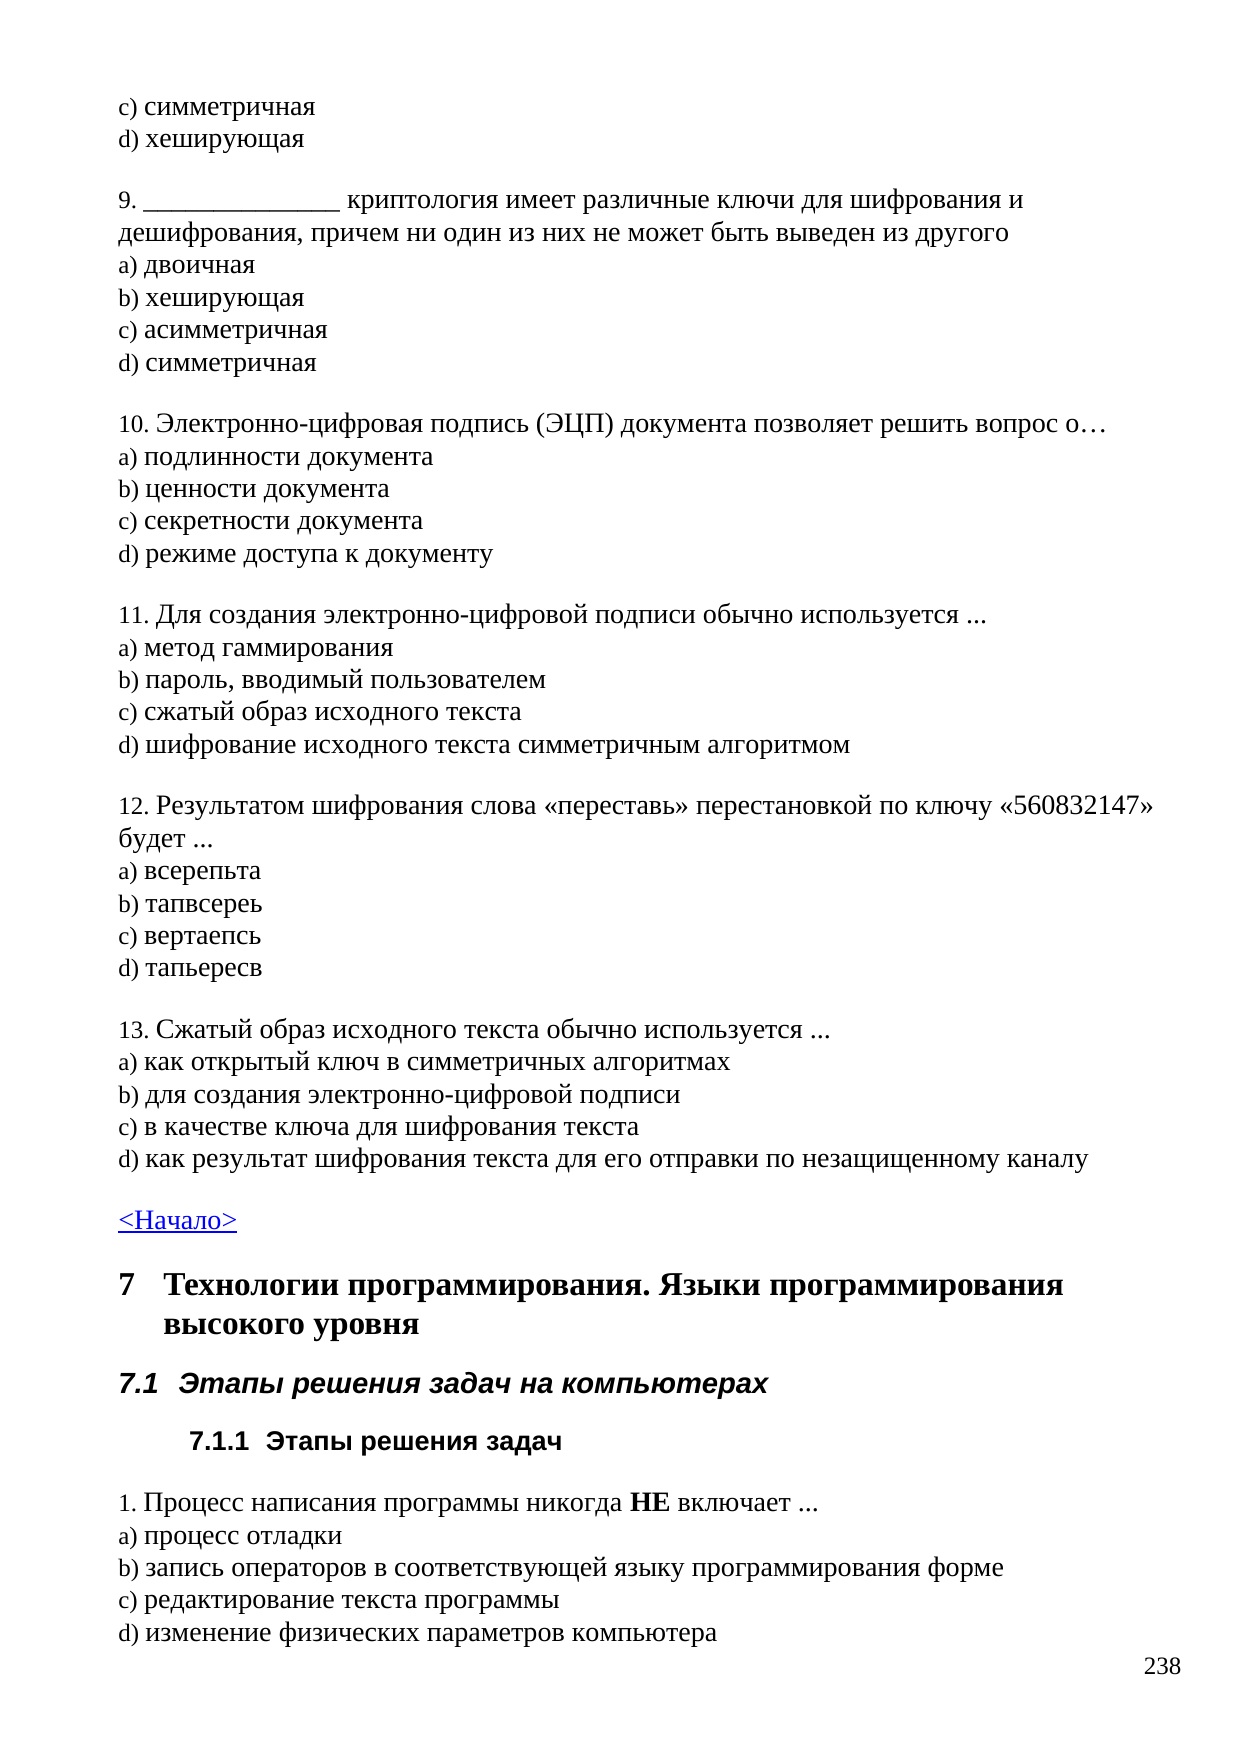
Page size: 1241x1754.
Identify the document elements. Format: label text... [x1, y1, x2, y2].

subtitle Этапы решения задач на компьютерах [118, 1366, 1181, 1400]
text c) симметричная d) хеширующая [118, 89, 1181, 153]
subtitle Этапы решения задач [189, 1425, 1181, 1456]
subtitle Технологии программирования. Языки программирования высокого уровня [118, 1265, 1181, 1341]
text 10. Электронно-цифровая подпись (ЭЦП) документа позволяет решить вопрос о… a) подлинности документа b) ценности документа c) секретности документа d) режиме доступа к документу [118, 406, 1181, 568]
text 1. Процесс написания программы никогда НЕ включает ... a) процесс отладки b) запись операторов в соответствующей языку программирования форме c) редактирование текста программы d) изменение физических параметров компьютера [118, 1485, 1181, 1647]
text <Начало> [118, 1203, 1181, 1236]
text 13. Сжатый образ исходного текста обычно используется ... a) как открытый ключ в симметричных алгоритмах b) для создания электронно-цифровой подписи c) в качестве ключа для шифрования текста d) как результат шифрования текста для его отправки по незащищенному каналу [118, 1012, 1181, 1174]
text 9. ______________ криптология имеет различные ключи для шифрования и дешифрования, причем ни один из них не может быть выведен из другого a) двоичная b) хеширующая c) асимметричная d) симметричная [118, 183, 1181, 377]
text 11. Для создания электронно-цифровой подписи обычно используется ... a) метод гаммирования b) пароль, вводимый пользователем c) сжатый образ исходного текста d) шифрование исходного текста симметричным алгоритмом [118, 597, 1181, 759]
text 12. Результатом шифрования слова «переставь» перестановкой по ключу «560832147» будет ... a) всерепьта b) тапвсереь c) вертаепсь d) тапьересв [118, 788, 1181, 983]
